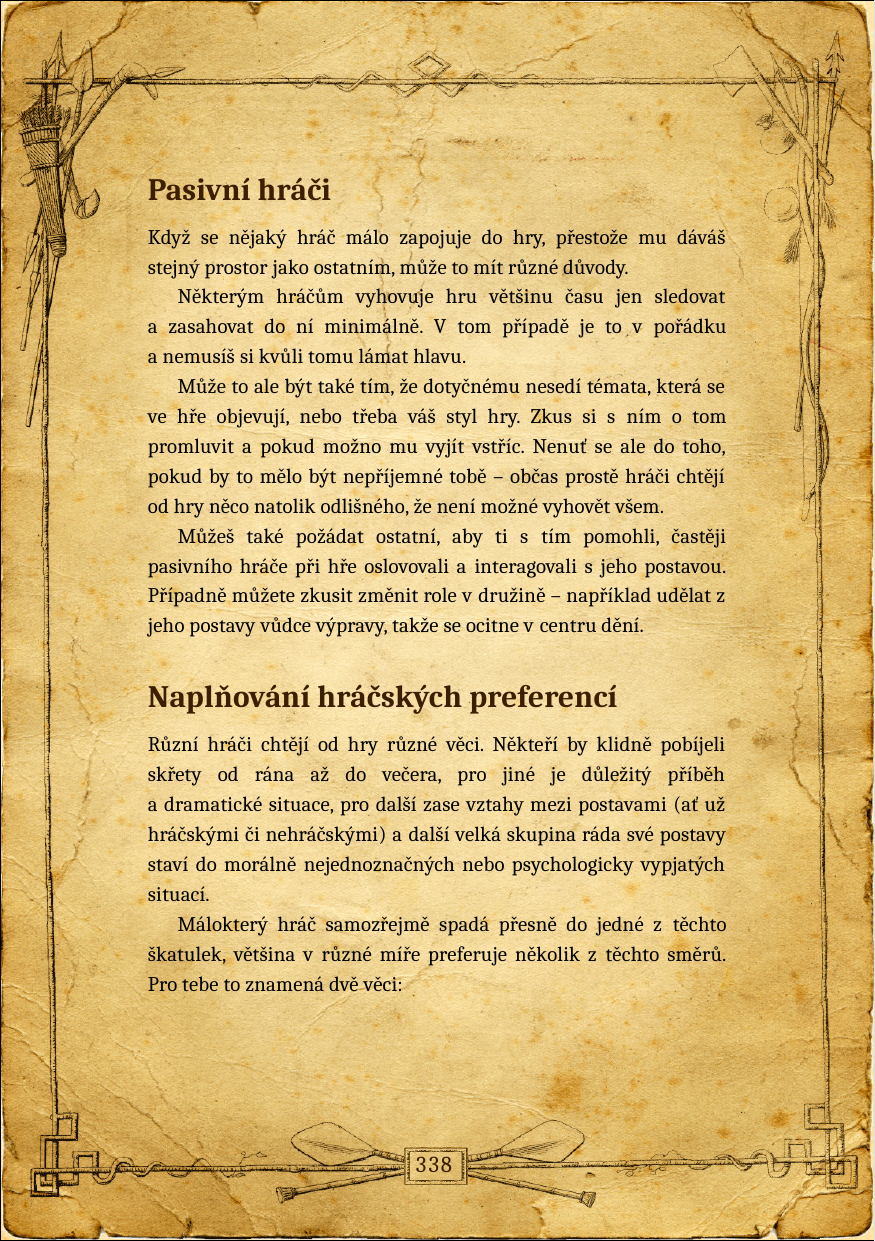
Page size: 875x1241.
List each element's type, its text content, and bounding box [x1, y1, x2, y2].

subtitle Naplňování hráčských preferencí [148, 679, 726, 715]
text Různí hráči chtějí od hry různé věci. Někteří by klidně pobíjeli skřety od rána až do večera, pro jiné je důležitý příběh a⁠ dramatické situace, pro další zase vztahy mezi postavami (ať už hráčskými či nehráčskými) a⁠ další velká skupina ráda své postavy staví do morálně nejednoznačných nebo psychologicky vypjatých situací. Málokterý hráč samozřejmě spadá přesně do jedné z⁠ těchto škatulek, většina v⁠ různé míře preferuje několik z⁠ těchto směrů. Pro tebe to znamená dvě věci: [148, 733, 726, 996]
text Když se nějaký hráč málo zapojuje do hry, přestože mu dáváš stejný prostor jako ostatním, může to mít různé důvody. Některým hráčům vyhovuje hru většinu času jen sledovat a⁠ zasahovat do ní minimálně. V⁠ tom případě je to v⁠ pořádku a⁠ nemusíš si kvůli tomu lámat hlavu. Může to ale být také tím, že dotyčnému nesedí témata, která se ve hře objevují, nebo třeba váš styl hry. Zkus si s⁠ ním o⁠ tom promluvit a⁠ pokud možno mu vyjít vstříc. Nenuť se ale do toho, pokud by to mělo být nepříjemné tobě – občas prostě hráči chtějí od hry něco natolik odlišného, že není možné vyhovět všem. Můžeš také požádat ostatní, aby ti s⁠ tím pomohli, častěji pasivního hráče při hře oslovovali a⁠ interagovali s⁠ jeho postavou. Případně můžete zkusit změnit role v⁠ družině – například udělat z⁠ jeho postavy vůdce výpravy, takže se ocitne v⁠ centru dění. [148, 225, 726, 638]
picture [1, 1, 874, 1240]
subtitle Pasivní hráči [148, 172, 726, 208]
